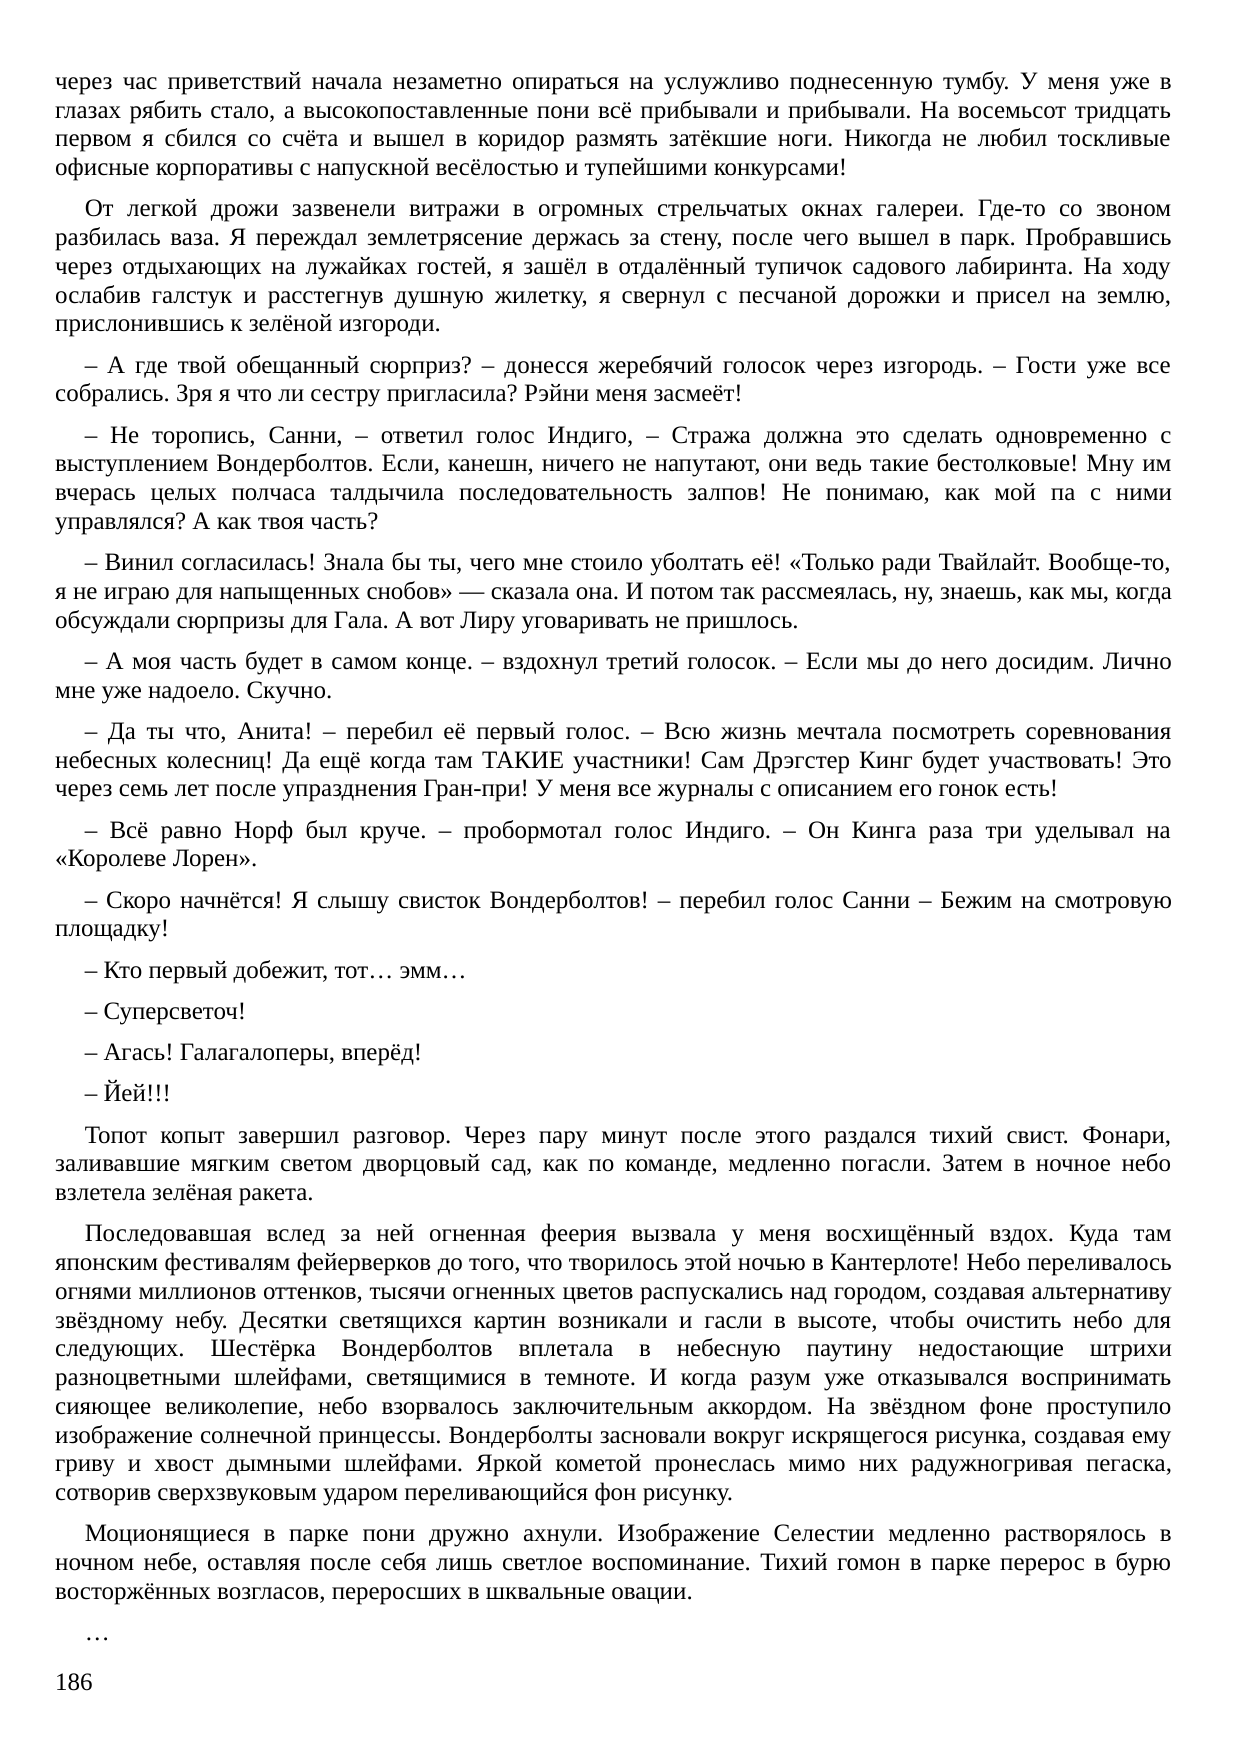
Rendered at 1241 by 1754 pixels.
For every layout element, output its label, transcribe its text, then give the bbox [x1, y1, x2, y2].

text Моционящиеся в парке пони дружно ахнули. Изображение Селестии медленно растворялось в ночном небе, оставляя после себя лишь светлое воспоминание. Тихий гомон в парке перерос в бурю восторжённых возгласов, переросших в шквальные овации. [55, 1518, 1173, 1605]
text – А где твой обещанный сюрприз? – донесся жеребячий голосок через изгородь. – Гости уже все собрались. Зря я что ли сестру пригласила? Рэйни меня засмеёт! [55, 350, 1173, 407]
text – Кто первый добежит, тот… эмм… [55, 955, 1173, 983]
text – Суперсветоч! [55, 996, 1173, 1025]
text – Скоро начнётся! Я слышу свисток Вондерболтов! – перебил голос Санни – Бежим на смотровую площадку! [55, 885, 1173, 942]
text – А моя часть будет в самом конце. – вздохнул третий голосок. – Если мы до него досидим. Лично мне уже надоело. Скучно. [55, 646, 1173, 703]
text – Да ты что, Анита! – перебил её первый голос. – Всю жизнь мечтала посмотреть соревнования небесных колесниц! Да ещё когда там ТАКИЕ участники! Сам Дрэгстер Кинг будет участвовать! Это через семь лет после упразднения Гран-при! У меня все журналы с описанием его гонок есть! [55, 716, 1173, 802]
text От легкой дрожи зазвенели витражи в огромных стрельчатых окнах галереи. Где-то со звоном разбилась ваза. Я переждал землетрясение держась за стену, после чего вышел в парк. Пробравшись через отдыхающих на лужайках гостей, я зашёл в отдалённый тупичок садового лабиринта. На ходу ослабив галстук и расстегнув душную жилетку, я свернул с песчаной дорожки и присел на землю, прислонившись к зелёной изгороди. [55, 193, 1173, 337]
text – Винил согласилась! Знала бы ты, чего мне стоило уболтать её! «Только ради Твайлайт. Вообще-то, я не играю для напыщенных снобов» — сказала она. И потом так рассмеялась, ну, знаешь, как мы, когда обсуждали сюрпризы для Гала. А вот Лиру уговаривать не пришлось. [55, 547, 1173, 633]
text – Йей!!! [55, 1078, 1173, 1107]
text Последовавшая вслед за ней огненная феерия вызвала у меня восхищённый вздох. Куда там японским фестивалям фейерверков до того, что творилось этой ночью в Кантерлоте! Небо переливалось огнями миллионов оттенков, тысячи огненных цветов распускались над городом, создавая альтернативу звёздному небу. Десятки светящихся картин возникали и гасли в высоте, чтобы очистить небо для следующих. Шестёрка Вондерболтов вплетала в небесную паутину недостающие штрихи разноцветными шлейфами, светящимися в темноте. И когда разум уже отказывался воспринимать сияющее великолепие, небо взорвалось заключительным аккордом. На звёздном фоне проступило изображение солнечной принцессы. Вондерболты засновали вокруг искрящегося рисунка, создавая ему гриву и хвост дымными шлейфами. Яркой кометой пронеслась мимо них радужногривая пегаска, сотворив сверхзвуковым ударом переливающийся фон рисунку. [55, 1218, 1173, 1506]
text – Всё равно Норф был круче. – пробормотал голос Индиго. – Он Кинга раза три уделывал на «Королеве Лорен». [55, 815, 1173, 872]
text Топот копыт завершил разговор. Через пару минут после этого раздался тихий свист. Фонари, заливавшие мягким светом дворцовый сад, как по команде, медленно погасли. Затем в ночное небо взлетела зелёная ракета. [55, 1120, 1173, 1206]
text через час приветствий начала незаметно опираться на услужливо поднесенную тумбу. У меня уже в глазах рябить стало, а высокопоставленные пони всё прибывали и прибывали. На восемьсот тридцать первом я сбился со счёта и вышел в коридор размять затёкшие ноги. Никогда не любил тоскливые офисные корпоративы с напускной весёлостью и тупейшими конкурсами! [55, 66, 1173, 181]
text … [55, 1617, 1173, 1646]
text – Агась! Галагалоперы, вперёд! [55, 1037, 1173, 1066]
text – Не торопись, Санни, – ответил голос Индиго, – Стража должна это сделать одновременно с выступлением Вондерболтов. Если, канешн, ничего не напутают, они ведь такие бестолковые! Мну им вчерась целых полчаса талдычила последовательность залпов! Не понимаю, как мой па с ними управлялся? А как твоя часть? [55, 420, 1173, 535]
